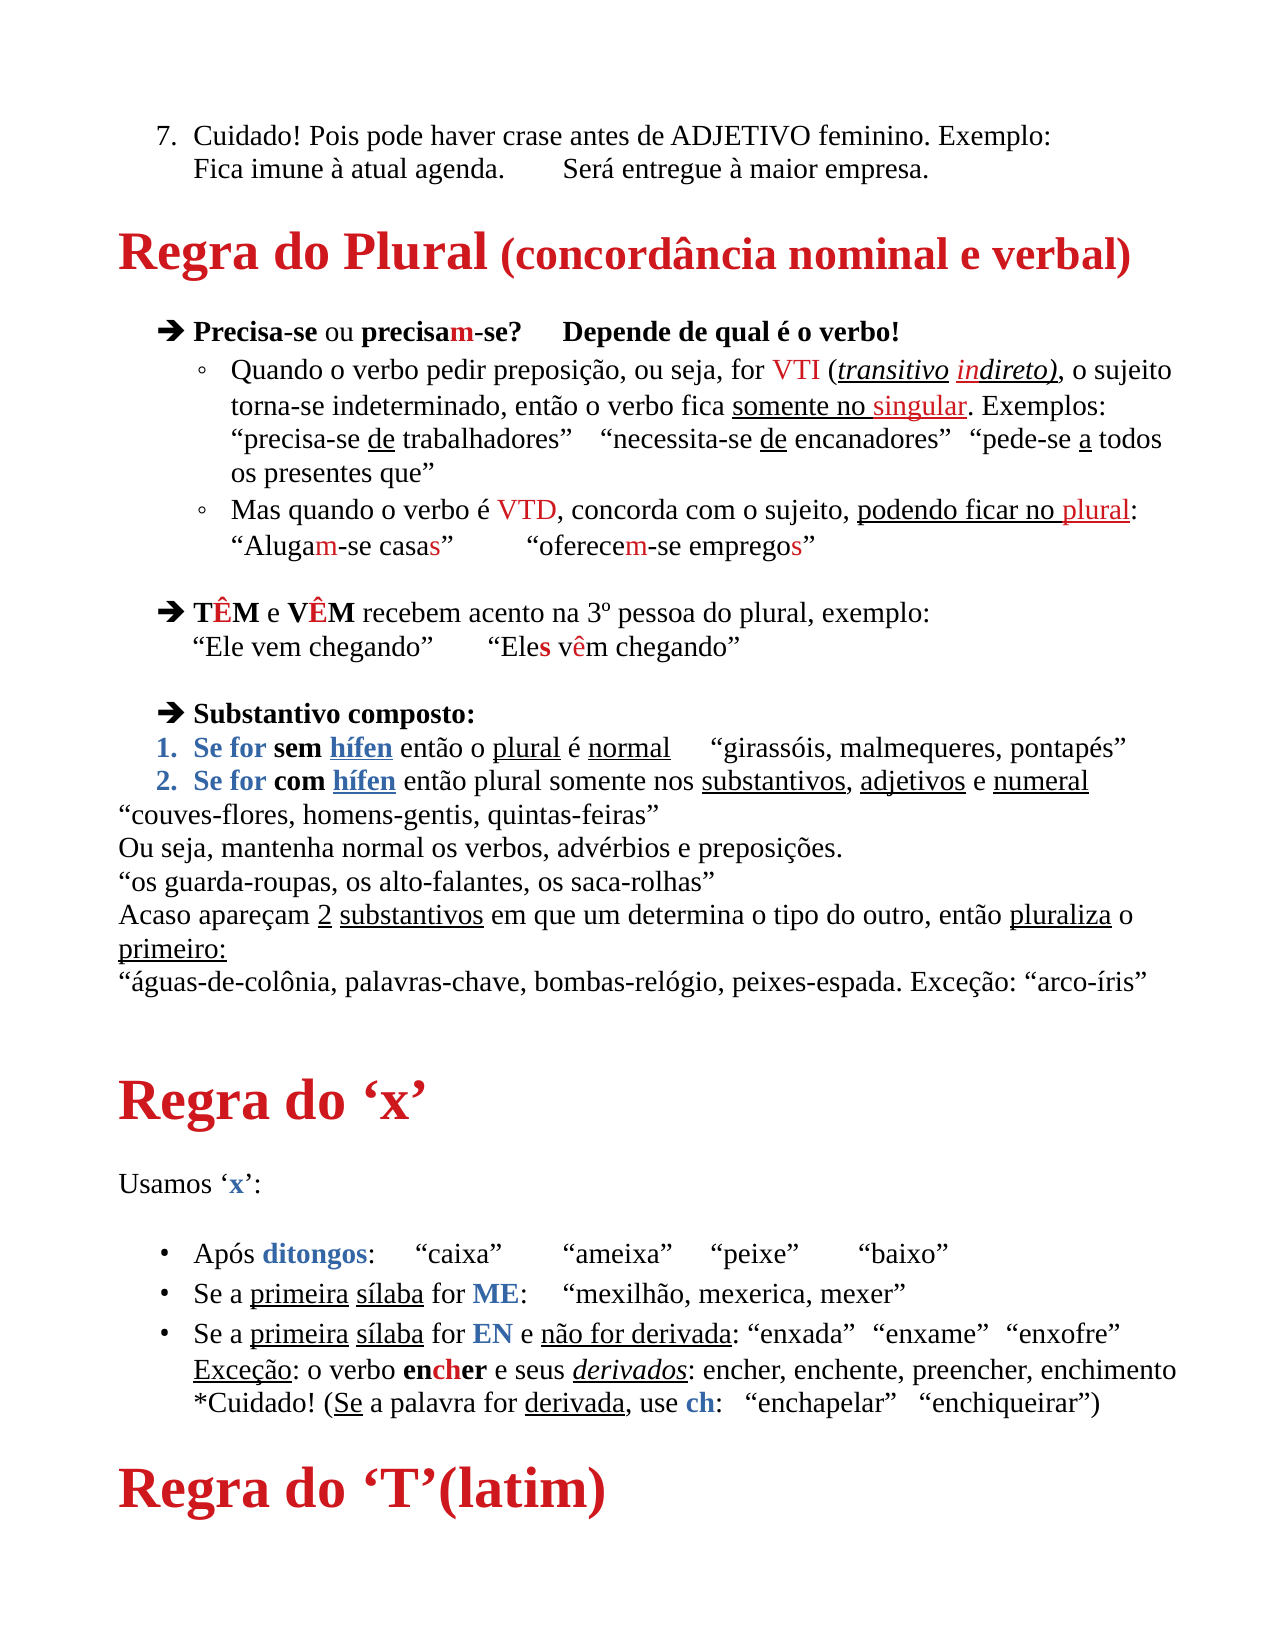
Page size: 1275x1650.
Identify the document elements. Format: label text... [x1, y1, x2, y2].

list Após ditongos: “caixa” “ameixa” “peixe” “baixo” [156, 1233, 1193, 1272]
list Se for sem hífen então o plural é normal “girassóis, malmequeres, pontapés” [156, 730, 1193, 763]
list Quando o verbo pedir preposição, ou seja, for VTI (transitivo indireto), o sujeito torna-se indeterminado, então o verbo fica somente no singular. Exemplos: “precisa-se de trabalhadores” “necessita-se de encanadores” “pede-se a todos os presentes que” [193, 348, 1193, 488]
list Se for com hífen então plural somente nos substantivos, adjetivos e numeral [156, 763, 1193, 797]
text Regra do ‘x’ [118, 1065, 1193, 1132]
text “Ele vem chegando” “Eles vêm chegando” [118, 629, 1193, 662]
list Precisa-se ou precisam-se? Depende de qual é o verbo! [156, 314, 1193, 348]
text “águas-de-colônia, palavras-chave, bombas-relógio, peixes-espada. Exceção: “arco-íris” [118, 964, 1193, 998]
text Regra do ‘T’(latim) [118, 1452, 1193, 1519]
list TÊM e VÊM recebem acento na 3º pessoa do plural, exemplo: [156, 595, 1193, 629]
list Cuidado! Pois pode haver crase antes de ADJETIVO feminino. Exemplo: Fica imune à atual agenda. Será entregue à maior empresa. [156, 118, 1193, 185]
list *Cuidado! (Se a palavra for derivada, use ch: “enchapelar” “enchiqueirar”) [156, 1385, 1193, 1419]
text Regra do Plural (concordância nominal e verbal) [118, 219, 1193, 281]
list Se a primeira sílaba for EN e não for derivada: “enxada” “enxame” “enxofre” Exceção: o verbo encher e seus derivados: encher, enchente, preencher, enchimento [156, 1312, 1193, 1385]
text Acaso apareçam 2 substantivos em que um determina o tipo do outro, então pluraliza o primeiro: [118, 897, 1193, 964]
text Usamos ‘x’: [118, 1166, 1193, 1199]
list Se a primeira sílaba for ME: “mexilhão, mexerica, mexer” [156, 1272, 1193, 1312]
text “couves-flores, homens-gentis, quintas-feiras” [118, 797, 1193, 830]
list Substantivo composto: [156, 696, 1193, 730]
list Mas quando o verbo é VTD, concorda com o sujeito, podendo ficar no plural: “Alugam-se casas” “oferecem-se empregos” [193, 488, 1193, 562]
text Ou seja, mantenha normal os verbos, advérbios e preposições. [118, 830, 1193, 864]
text “os guarda-roupas, os alto-falantes, os saca-rolhas” [118, 864, 1193, 897]
